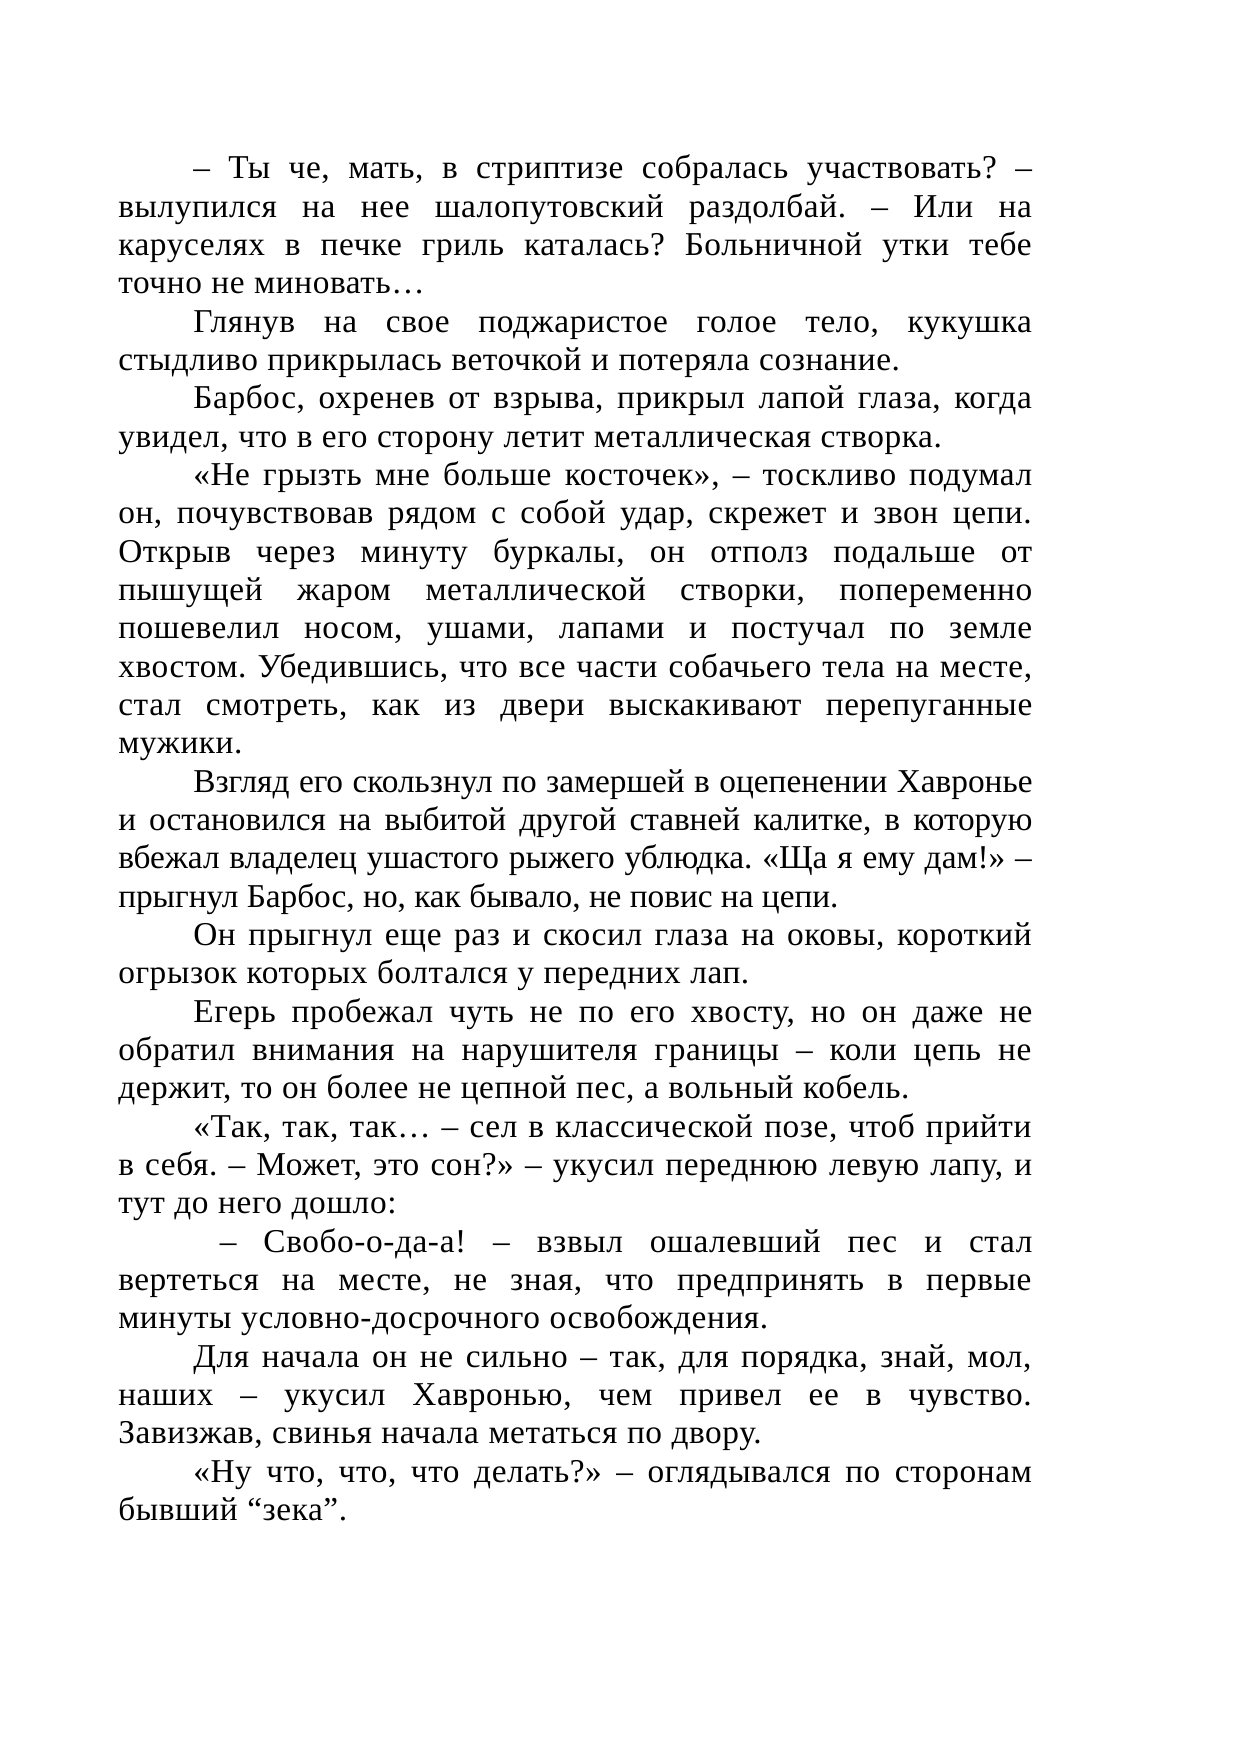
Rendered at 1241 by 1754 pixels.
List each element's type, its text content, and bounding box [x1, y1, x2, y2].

subtitle Егерь пробежал чуть не по его хвосту, но он даже не обратил внимания на нарушителя границы – коли цепь не держит, то он более не цепной пес, а вольный кобель. [118, 991, 1033, 1106]
subtitle «Так, так, так… – сел в классической позе, чтоб прийти в себя. – Может, это сон?» – укусил переднюю левую лапу, и тут до него дошло: [118, 1106, 1033, 1221]
subtitle Глянув на свое поджаристое голое тело, кукушка стыдливо прикрылась веточкой и потеряла сознание. [118, 301, 1033, 378]
subtitle Для начала он не сильно – так, для порядка, знай, мол, наших – укусил Хавронью, чем привел ее в чувство. Завизжав, свинья начала метаться по двору. [118, 1336, 1033, 1451]
subtitle Взгляд его скользнул по замершей в оцепенении Хавронье и остановился на выбитой другой ставней калитке, в которую вбежал владелец ушастого рыжего ублюдка. «Ща я ему дам!» – прыгнул Барбос, но, как бывало, не повис на цепи. [118, 761, 1033, 914]
subtitle – Свобо-о-да-а! – взвыл ошалевший пес и стал вертеться на месте, не зная, что предпринять в первые минуты условно-досрочного освобождения. [118, 1221, 1033, 1336]
subtitle «Ну что, что, что делать?» – оглядывался по сторонам бывший “зека”. [118, 1451, 1033, 1528]
subtitle – Ты че, мать, в стриптизе собралась участвовать? – вылупился на нее шалопутовский раздолбай. – Или на каруселях в печке гриль каталась? Больничной утки тебе точно не миновать… [118, 148, 1033, 301]
subtitle «Не грызть мне больше косточек», – тоскливо подумал он, почувствовав рядом с собой удар, скрежет и звон цепи. Открыв через минуту буркалы, он отполз подальше от пышущей жаром металлической створки, попеременно пошевелил носом, ушами, лапами и постучал по земле хвостом. Убедившись, что все части собачьего тела на месте, стал смотреть, как из двери выскакивают перепуганные мужики. [118, 454, 1033, 761]
subtitle Он прыгнул еще раз и скосил глаза на оковы, короткий огрызок которых болтался у передних лап. [118, 914, 1033, 991]
subtitle Барбос, охренев от взрыва, прикрыл лапой глаза, когда увидел, что в его сторону летит металлическая створка. [118, 378, 1033, 454]
